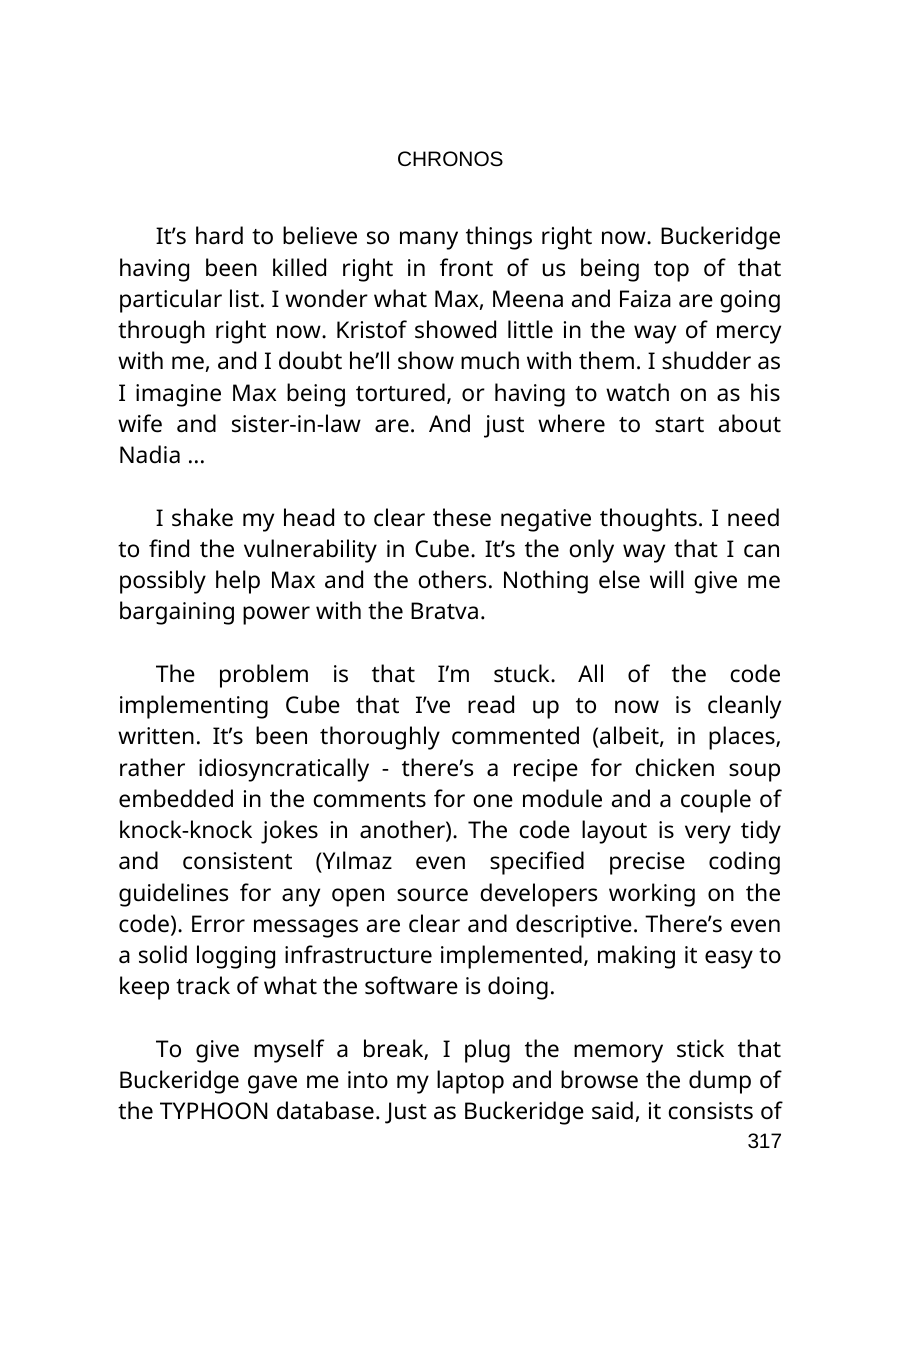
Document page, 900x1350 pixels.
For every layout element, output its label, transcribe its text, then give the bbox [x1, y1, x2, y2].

text To give myself a break, I plug the memory stick that Buckeridge gave me into my laptop and browse the dump of the TYPHOON database. Just as Buckeridge said, it consists of [118, 1033, 782, 1126]
text The problem is that I’m stuck. All of the code implementing Cube that I’ve read up to now is cleanly written. It’s been thoroughly commented (albeit, in places, rather idiosyncratically - there’s a recipe for chicken soup embedded in the comments for one module and a couple of knock-knock jokes in another). The code layout is very tidy and consistent (Yılmaz even specified precise coding guidelines for any open source developers working on the code). Error messages are clear and descriptive. There’s even a solid logging infrastructure implemented, making it easy to keep track of what the software is doing. [118, 658, 782, 1001]
text I shake my head to clear these negative thoughts. I need to find the vulnerability in Cube. It’s the only way that I can possibly help Max and the others. Nothing else will give me bargaining power with the Bratva. [118, 501, 782, 626]
text It’s hard to believe so many things right now. Buckeridge having been killed right in front of us being top of that particular list. I wonder what Max, Meena and Faiza are going through right now. Kristof showed little in the way of mercy with me, and I doubt he’ll show much with them. I shudder as I imagine Max being tortured, or having to watch on as his wife and sister-in-law are. And just where to start about Nadia … [118, 220, 782, 470]
